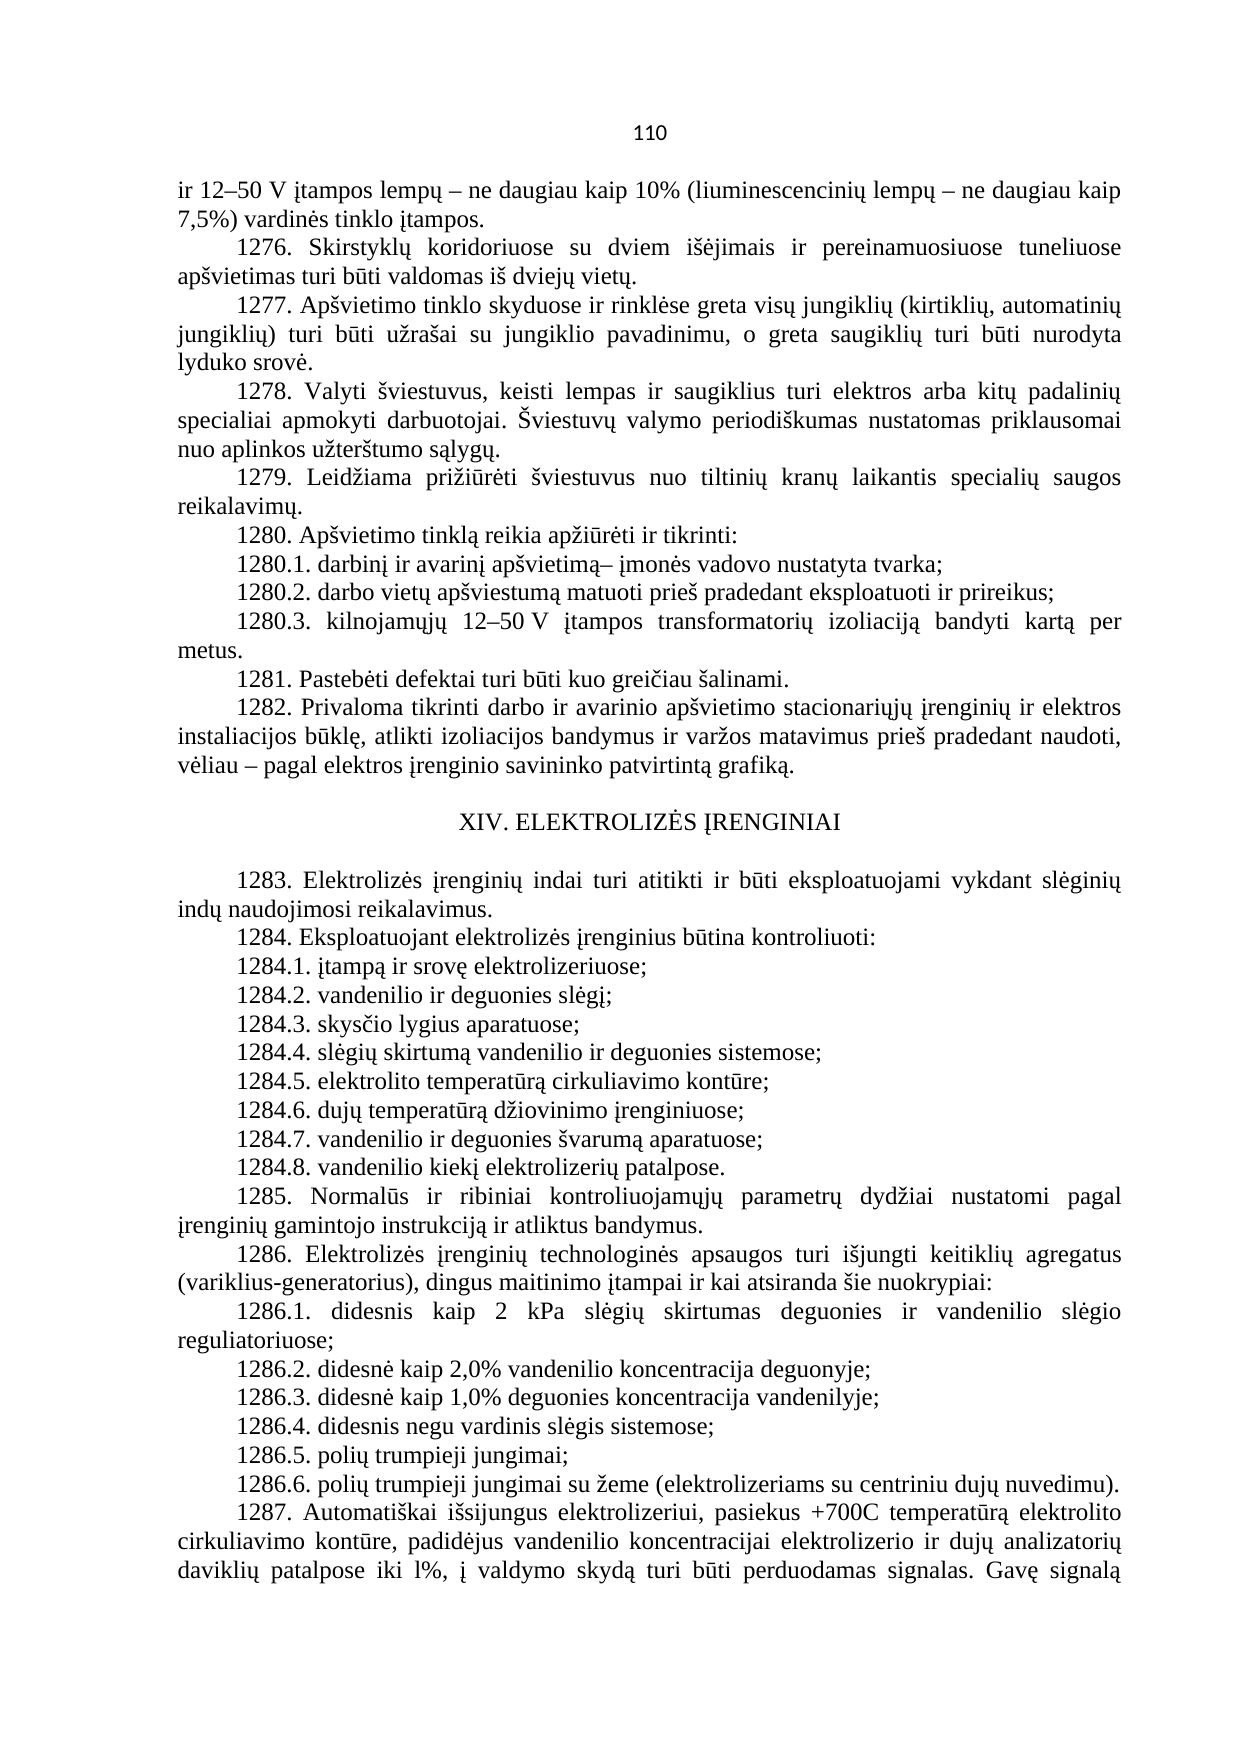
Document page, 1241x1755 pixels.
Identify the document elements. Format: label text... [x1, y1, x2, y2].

text 1282. Privaloma tikrinti darbo ir avarinio apšvietimo stacionariųjų įrenginių ir elektros instaliacijos būklę, atlikti izoliacijos bandymus ir varžos matavimus prieš pradedant naudoti, vėliau – pagal elektros įrenginio savininko patvirtintą grafiką. [177, 692, 1122, 779]
text XIV. ELEKTROLIZĖS ĮRENGINIAI [177, 807, 1122, 836]
text 1276. Skirstyklų koridoriuose su dviem išėjimais ir pereinamuosiuose tuneliuose apšvietimas turi būti valdomas iš dviejų vietų. [177, 232, 1122, 290]
text 1284.2. vandenilio ir deguonies slėgį; [177, 980, 1122, 1009]
text 1280.3. kilnojamųjų 12–50 V įtampos transformatorių izoliaciją bandyti kartą per metus. [177, 606, 1122, 664]
text ir 12–50 V įtampos lempų – ne daugiau kaip 10% (liuminescencinių lempų – ne daugiau kaip 7,5%) vardinės tinklo įtampos. [177, 175, 1122, 232]
text 1280.2. darbo vietų apšviestumą matuoti prieš pradedant eksploatuoti ir prireikus; [177, 577, 1122, 606]
text 1287. Automatiškai išsijungus elektrolizeriui, pasiekus +700C temperatūrą elektrolito cirkuliavimo kontūre, padidėjus vandenilio koncentracijai elektrolizerio ir dujų analizatorių daviklių patalpose iki l%, į valdymo skydą turi būti perduodamas signalas. Gavę signalą [177, 1497, 1122, 1584]
text 1281. Pastebėti defektai turi būti kuo greičiau šalinami. [177, 664, 1122, 692]
text 1279. Leidžiama prižiūrėti šviestuvus nuo tiltinių kranų laikantis specialių saugos reikalavimų. [177, 462, 1122, 520]
text 1284.5. elektrolito temperatūrą cirkuliavimo kontūre; [177, 1066, 1122, 1095]
text 1285. Normalūs ir ribiniai kontroliuojamųjų parametrų dydžiai nustatomi pagal įrenginių gamintojo instrukciją ir atliktus bandymus. [177, 1181, 1122, 1239]
text 1286.1. didesnis kaip 2 kPa slėgių skirtumas deguonies ir vandenilio slėgio reguliatoriuose; [177, 1296, 1122, 1354]
text 1286.6. polių trumpieji jungimai su žeme (elektrolizeriams su centriniu dujų nuvedimu). [177, 1469, 1122, 1497]
text 1284.3. skysčio lygius aparatuose; [177, 1009, 1122, 1037]
text 1278. Valyti šviestuvus, keisti lempas ir saugiklius turi elektros arba kitų padalinių specialiai apmokyti darbuotojai. Šviestuvų valymo periodiškumas nustatomas priklausomai nuo aplinkos užterštumo sąlygų. [177, 376, 1122, 462]
text 1286.3. didesnė kaip 1,0% deguonies koncentracija vandenilyje; [177, 1382, 1122, 1411]
text 1283. Elektrolizės įrenginių indai turi atitikti ir būti eksploatuojami vykdant slėginių indų naudojimosi reikalavimus. [177, 865, 1122, 922]
text 1280. Apšvietimo tinklą reikia apžiūrėti ir tikrinti: [177, 520, 1122, 549]
text 1286.5. polių trumpieji jungimai; [177, 1440, 1122, 1469]
text 1284.4. slėgių skirtumą vandenilio ir deguonies sistemose; [177, 1037, 1122, 1066]
text 1286.2. didesnė kaip 2,0% vandenilio koncentracija deguonyje; [177, 1354, 1122, 1382]
text 1284. Eksploatuojant elektrolizės įrenginius būtina kontroliuoti: [177, 922, 1122, 951]
text 1284.7. vandenilio ir deguonies švarumą aparatuose; [177, 1124, 1122, 1152]
text 1284.1. įtampą ir srovę elektrolizeriuose; [177, 951, 1122, 980]
text 1284.8. vandenilio kiekį elektrolizerių patalpose. [177, 1152, 1122, 1181]
text 1280.1. darbinį ir avarinį apšvietimą– įmonės vadovo nustatyta tvarka; [177, 549, 1122, 577]
text 1286.4. didesnis negu vardinis slėgis sistemose; [177, 1411, 1122, 1440]
text 1277. Apšvietimo tinklo skyduose ir rinklėse greta visų jungiklių (kirtiklių, automatinių jungiklių) turi būti užrašai su jungiklio pavadinimu, o greta saugiklių turi būti nurodyta lyduko srovė. [177, 290, 1122, 376]
text 1284.6. dujų temperatūrą džiovinimo įrenginiuose; [177, 1095, 1122, 1124]
text 1286. Elektrolizės įrenginių technologinės apsaugos turi išjungti keitiklių agregatus (variklius-generatorius), dingus maitinimo įtampai ir kai atsiranda šie nuokrypiai: [177, 1239, 1122, 1296]
